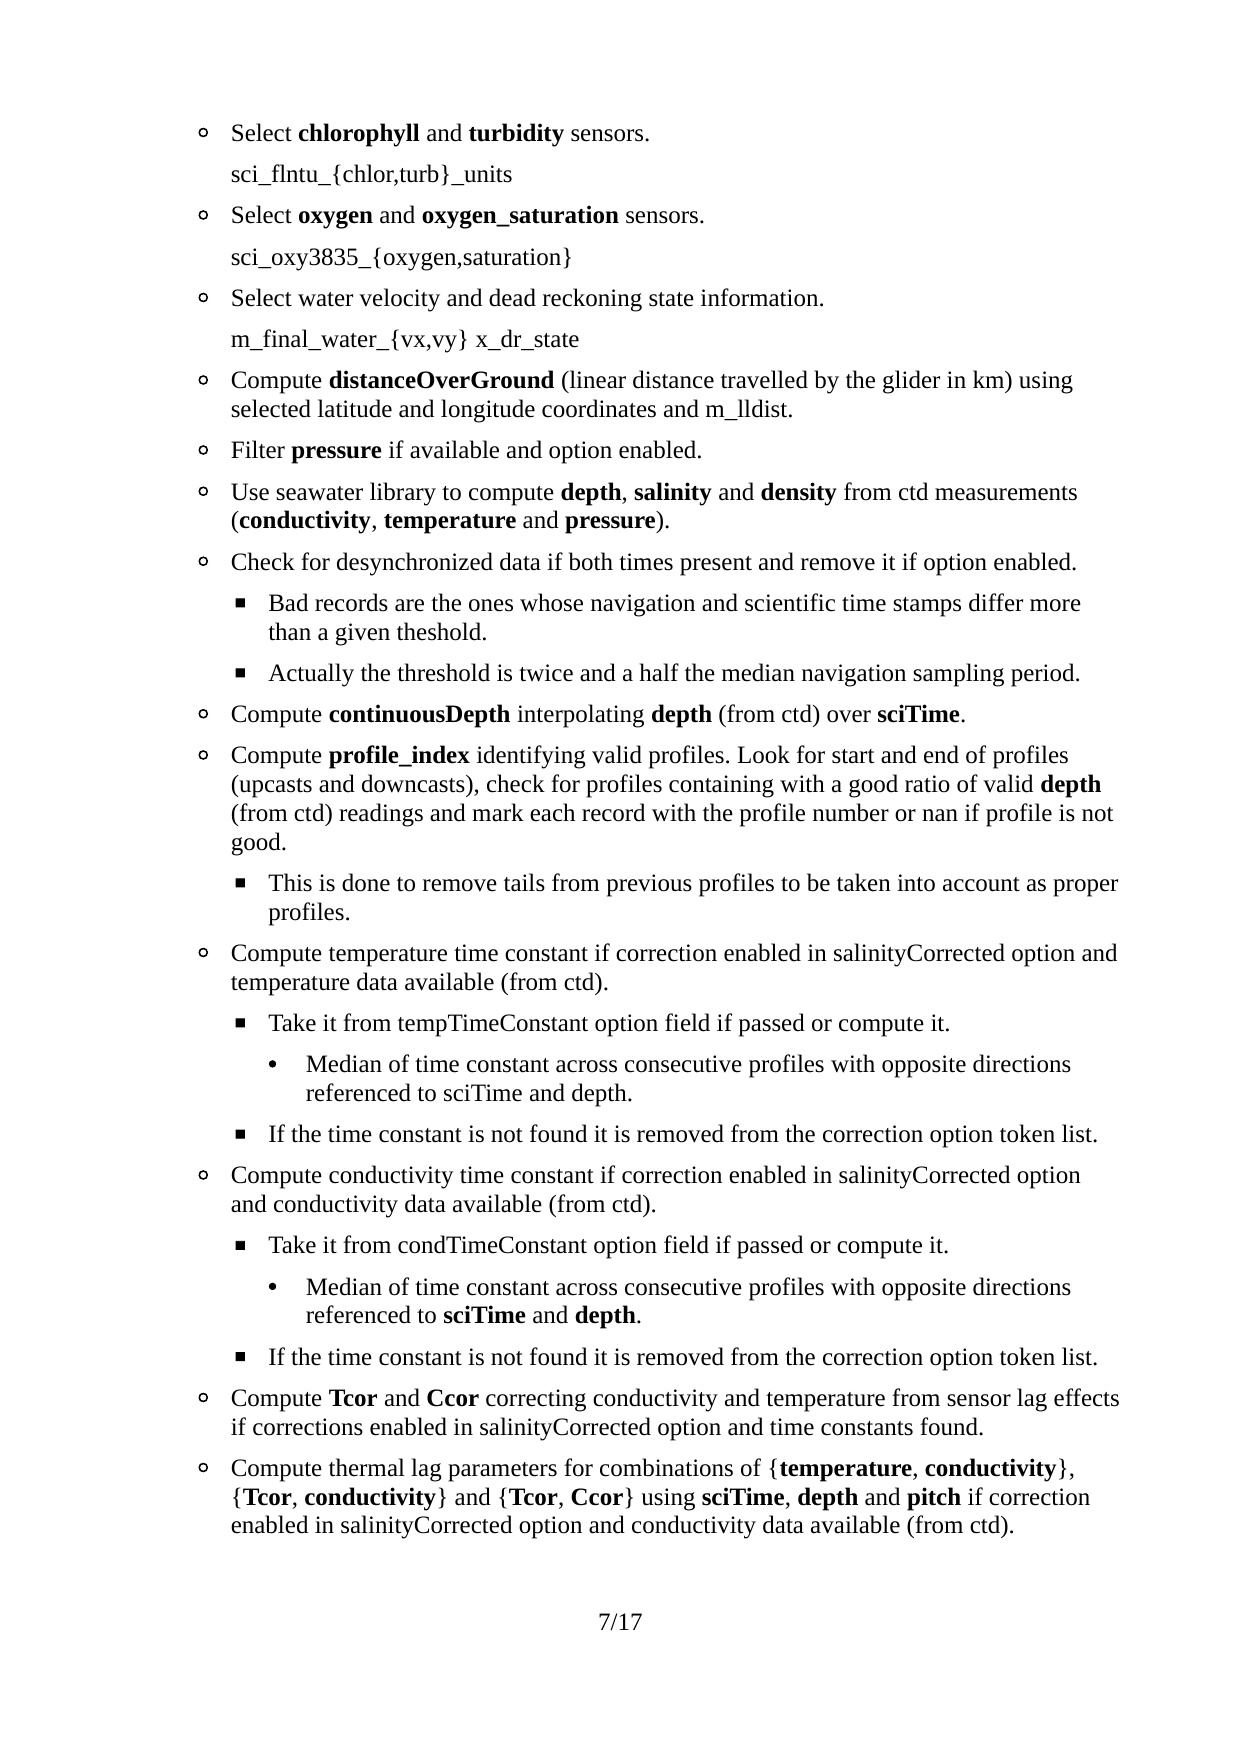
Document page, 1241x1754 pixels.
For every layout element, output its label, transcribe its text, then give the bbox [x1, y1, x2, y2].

list m_final_water_{vx,vy} x_dr_state [193, 324, 1122, 353]
list Bad records are the ones whose navigation and scientific time stamps differ more than a given theshold. [231, 588, 1122, 646]
list Compute Tcor and Ccor correcting conductivity and temperature from sensor lag effects if corrections enabled in salinityCorrected option and time constants found. [193, 1383, 1122, 1441]
list Compute temperature time constant if correction enabled in salinityCorrected option and temperature data available (from ctd). [193, 938, 1122, 996]
list Median of time constant across consecutive profiles with opposite directions referenced to sciTime and depth. [268, 1272, 1122, 1329]
list Compute profile_index identifying valid profiles. Look for start and end of profiles (upcasts and downcasts), check for profiles containing with a good ratio of valid depth (from ctd) readings and mark each record with the profile number or nan if profile is not good. [193, 741, 1122, 856]
list Median of time constant across consecutive profiles with opposite directions referenced to sciTime and depth. [268, 1049, 1122, 1107]
list Use seawater library to compute depth, salinity and density from ctd measurements (conductivity, temperature and pressure). [193, 477, 1122, 534]
list Compute conductivity time constant if correction enabled in salinityCorrected option and conductivity data available (from ctd). [193, 1161, 1122, 1218]
list Compute thermal lag parameters for combinations of {temperature, conductivity}, {Tcor, conductivity} and {Tcor, Ccor} using sciTime, depth and pitch if correction enabled in salinityCorrected option and conductivity data available (from ctd). [193, 1453, 1122, 1539]
list sci_flntu_{chlor,turb}_units [193, 159, 1122, 188]
list sci_oxy3835_{oxygen,saturation} [193, 242, 1122, 271]
list Compute distanceOverGround (linear distance travelled by the glider in km) using selected latitude and longitude coordinates and m_lldist. [193, 366, 1122, 423]
list Select chlorophyll and turbidity sensors. [193, 118, 1122, 147]
list If the time constant is not found it is removed from the correction option token list. [231, 1119, 1122, 1148]
list Select water velocity and dead reckoning state information. [193, 283, 1122, 312]
list Filter pressure if available and option enabled. [193, 436, 1122, 464]
list If the time constant is not found it is removed from the correction option token list. [231, 1342, 1122, 1371]
list Take it from tempTimeConstant option field if passed or compute it. [231, 1008, 1122, 1037]
list Select oxygen and oxygen_saturation sensors. [193, 201, 1122, 229]
list Compute continuousDepth interpolating depth (from ctd) over sciTime. [193, 699, 1122, 728]
list This is done to remove tails from previous profiles to be taken into account as proper profiles. [231, 868, 1122, 926]
list Take it from condTimeConstant option field if passed or compute it. [231, 1231, 1122, 1259]
list Actually the threshold is twice and a half the median navigation sampling period. [231, 658, 1122, 687]
list Check for desynchronized data if both times present and remove it if option enabled. [193, 547, 1122, 576]
